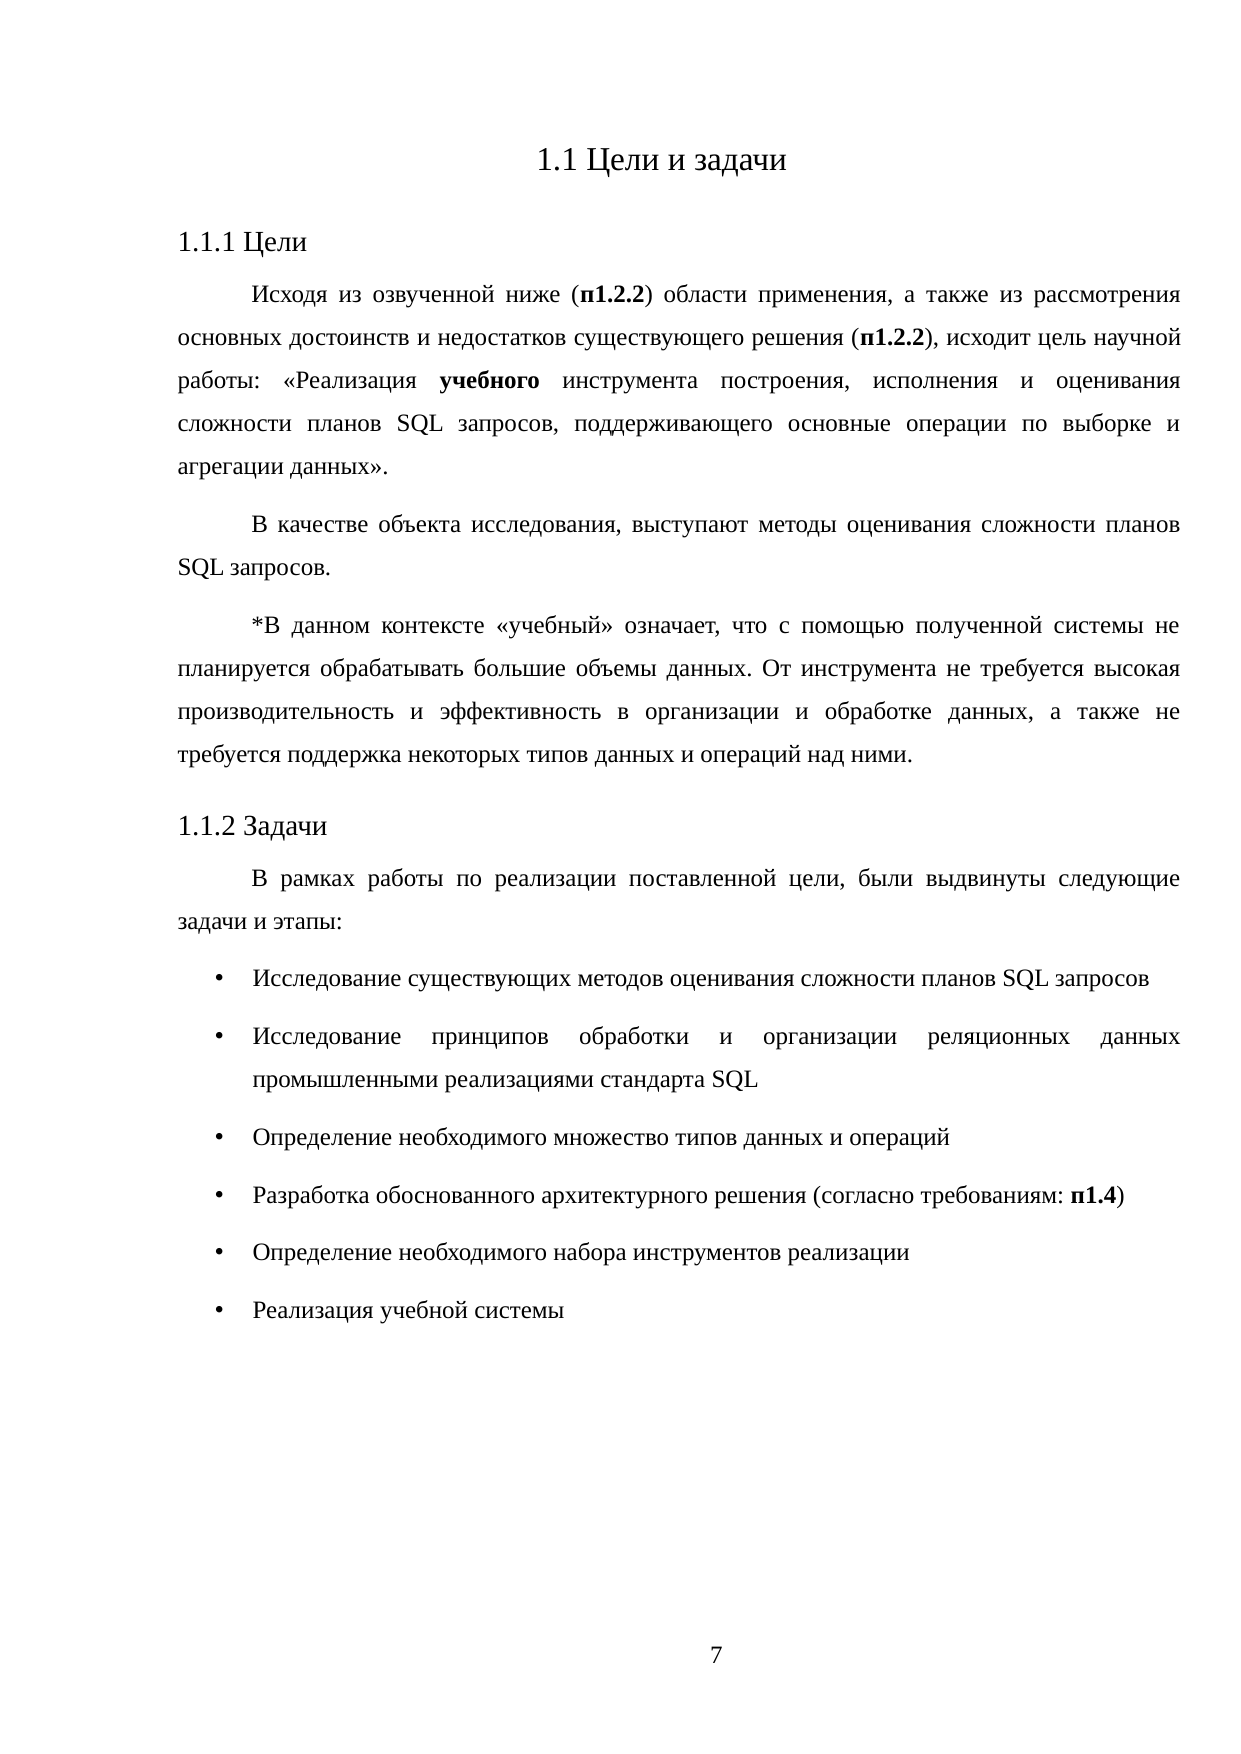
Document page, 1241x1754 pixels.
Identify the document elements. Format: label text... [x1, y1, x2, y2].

text В рамках работы по реализации поставленной цели, были выдвинуты следующие задачи и этапы: [177, 863, 1181, 934]
list Определение необходимого набора инструментов реализации [215, 1237, 1181, 1266]
list Определение необходимого множество типов данных и операций [215, 1122, 1181, 1151]
list Разработка обоснованного архитектурного решения (согласно требованиям: п1.4) [215, 1180, 1181, 1208]
subtitle 1.1.2 Задачи [177, 808, 1181, 842]
text *В данном контексте «учебный» означает, что с помощью полученной системы не планируется обрабатывать большие объемы данных. От инструмента не требуется высокая производительность и эффективность в организации и обработке данных, а также не требуется поддержка некоторых типов данных и операций над ними. [177, 610, 1181, 768]
list Реализация учебной системы [215, 1295, 1181, 1324]
subtitle 1.1.1 Цели [177, 224, 1181, 258]
text В качестве объекта исследования, выступают методы оценивания сложности планов SQL запросов. [177, 509, 1181, 581]
list Исследование существующих методов оценивания сложности планов SQL запросов [215, 963, 1181, 992]
text Исходя из озвученной ниже (п1.2.2) области применения, а также из рассмотрения основных достоинств и недостатков существующего решения (п1.2.2), исходит цель научной работы: «Реализация учебного инструмента построения, исполнения и оценивания сложности планов SQL запросов, поддерживающего основные операции по выборке и агрегации данных». [177, 279, 1181, 480]
subtitle 1.1 Цели и задачи [177, 139, 1146, 177]
list Исследование принципов обработки и организации реляционных данных промышленными реализациями стандарта SQL [215, 1021, 1181, 1093]
